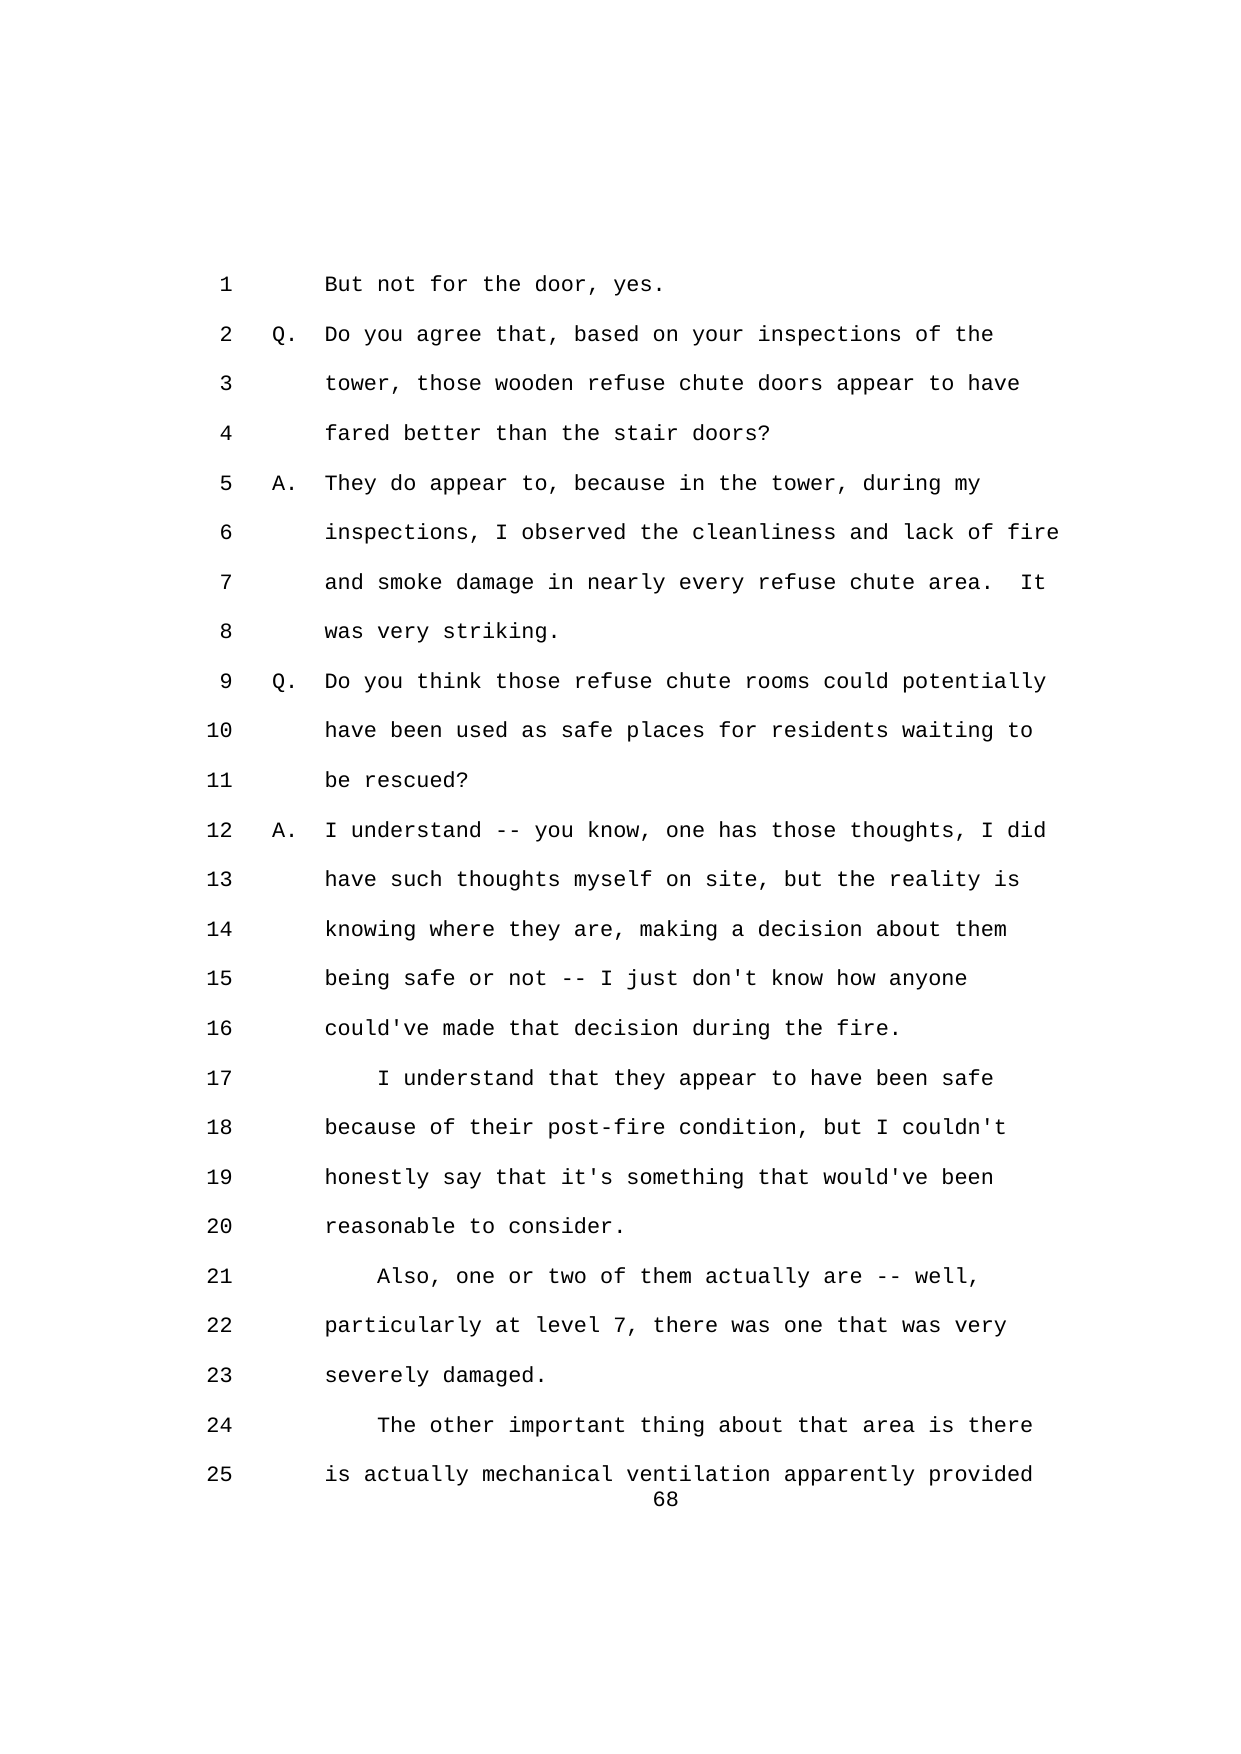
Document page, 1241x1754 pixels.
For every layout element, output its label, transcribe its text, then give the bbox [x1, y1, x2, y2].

text 15 being safe or not -- I just don't know how anyone [75, 967, 1165, 992]
text 10 have been used as safe places for residents waiting to [75, 719, 1165, 744]
text 23 severely damaged. [75, 1364, 1165, 1389]
text 68 [75, 1488, 1165, 1513]
text 21 Also, one or two of them actually are -- well, [75, 1265, 1165, 1290]
text 9 Q. Do you think those refuse chute rooms could potentially [75, 670, 1165, 695]
text 2 Q. Do you agree that, based on your inspections of the [75, 323, 1165, 348]
text 19 honestly say that it's something that would've been [75, 1166, 1165, 1191]
text 22 particularly at level 7, there was one that was very [75, 1314, 1165, 1339]
text 5 A. They do appear to, because in the tower, during my [75, 472, 1165, 496]
text 20 reasonable to consider. [75, 1215, 1165, 1240]
text 17 I understand that they appear to have been safe [75, 1067, 1165, 1091]
text 25 is actually mechanical ventilation apparently provided [75, 1463, 1165, 1488]
text 6 inspections, I observed the cleanliness and lack of fire [75, 521, 1165, 546]
text 1 But not for the door, yes. [75, 273, 1165, 298]
text 13 have such thoughts myself on site, but the reality is [75, 868, 1165, 893]
text 7 and smoke damage in nearly every refuse chute area. It [75, 571, 1165, 596]
text 4 fared better than the stair doors? [75, 422, 1165, 447]
text 14 knowing where they are, making a decision about them [75, 918, 1165, 943]
text 18 because of their post-fire condition, but I couldn't [75, 1116, 1165, 1141]
text 12 A. I understand -- you know, one has those thoughts, I did [75, 819, 1165, 843]
text 11 be rescued? [75, 769, 1165, 794]
text 8 was very striking. [75, 620, 1165, 645]
text 16 could've made that decision during the fire. [75, 1017, 1165, 1042]
text 3 tower, those wooden refuse chute doors appear to have [75, 372, 1165, 397]
text 24 The other important thing about that area is there [75, 1414, 1165, 1438]
